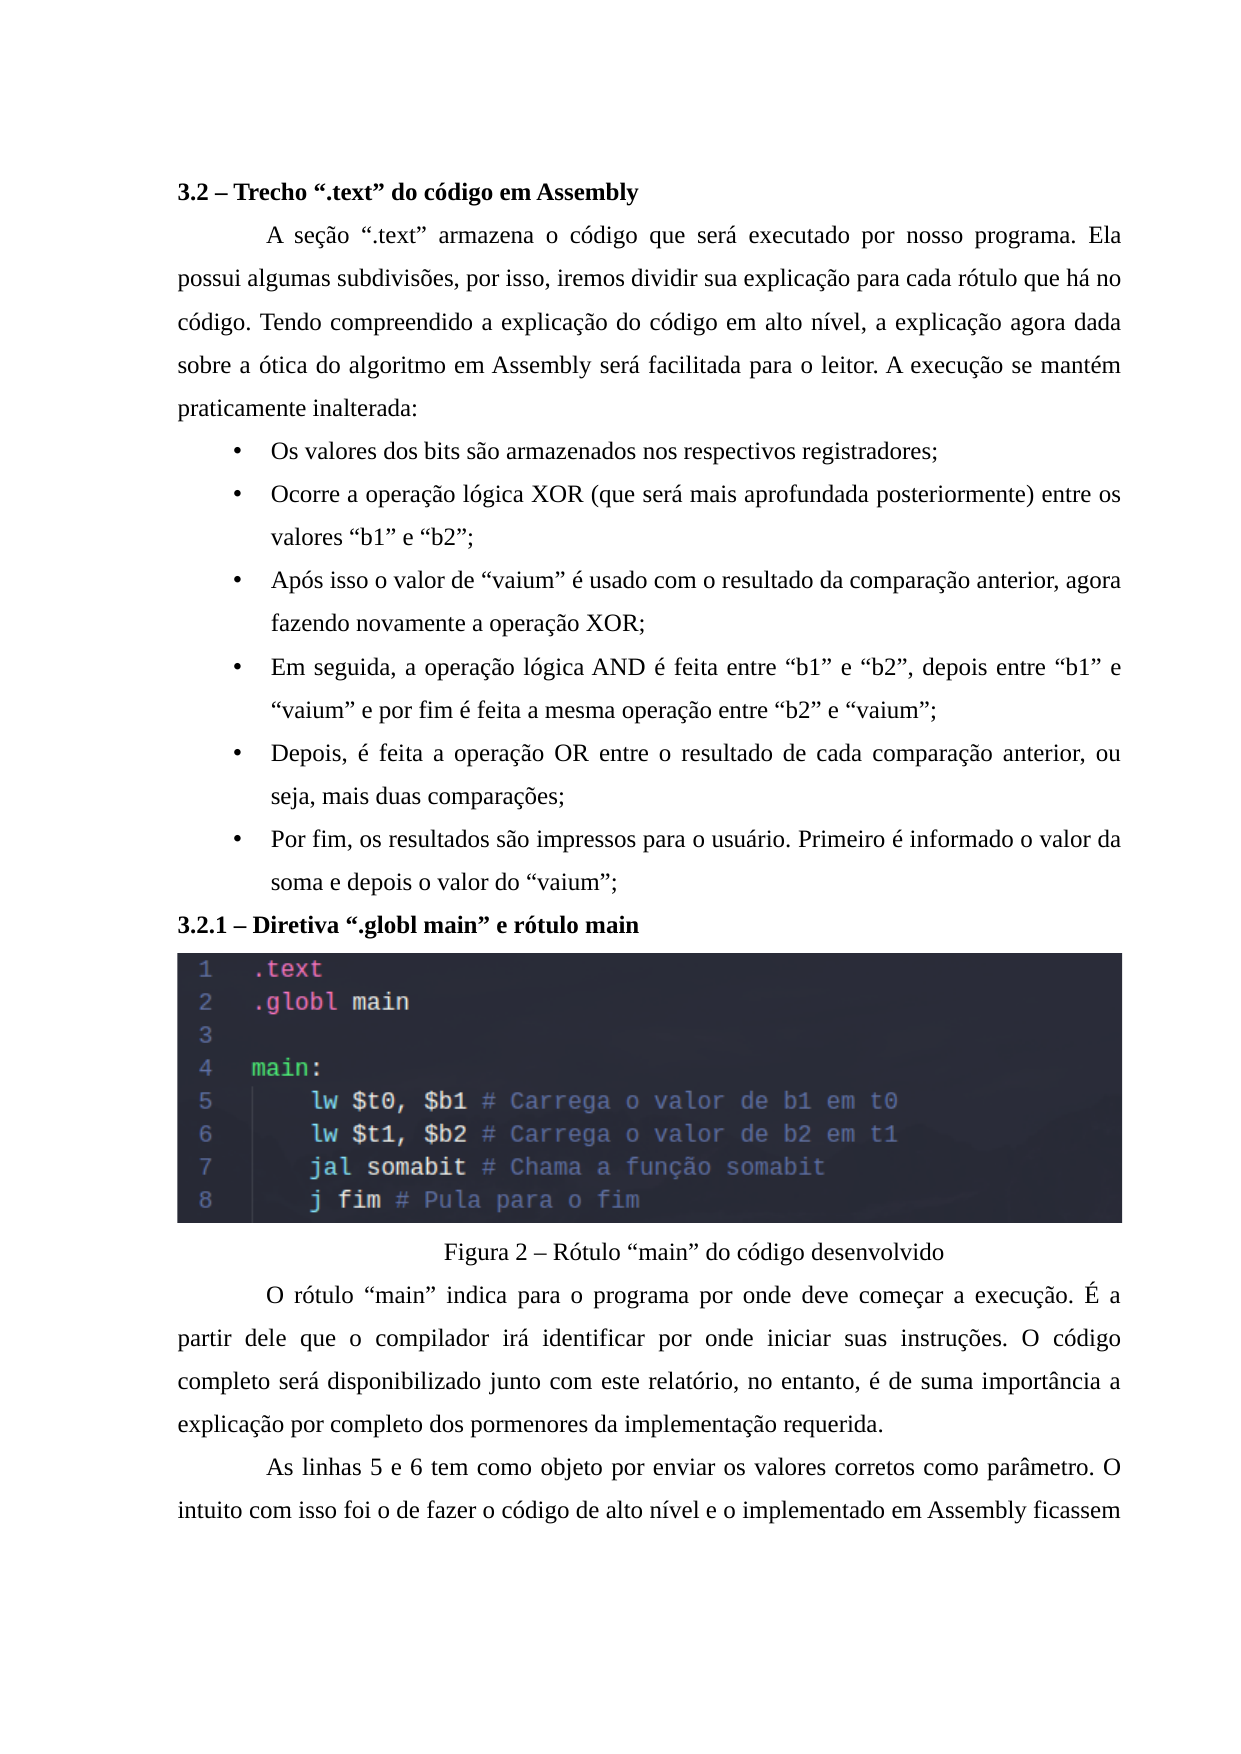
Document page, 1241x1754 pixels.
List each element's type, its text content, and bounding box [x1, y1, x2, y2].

text 3.2.1 – Diretiva “.globl main” e rótulo main [177, 910, 1122, 939]
text As linhas 5 e 6 tem como objeto por enviar os valores corretos como parâmetro. O intuito com isso foi o de fazer o código de alto nível e o implementado em Assembly ficassem [177, 1452, 1122, 1524]
list Depois, é feita a operação OR entre o resultado de cada comparação anterior, ou seja, mais duas comparações; [233, 738, 1122, 810]
text A seção “.text” armazena o código que será executado por nosso programa. Ela possui algumas subdivisões, por isso, iremos dividir sua explicação para cada rótulo que há no código. Tendo compreendido a explicação do código em alto nível, a explicação agora dada sobre a ótica do algoritmo em Assembly será facilitada para o leitor. A execução se mantém praticamente inalterada: [177, 220, 1122, 422]
list Após isso o valor de “vaium” é usado com o resultado da comparação anterior, agora fazendo novamente a operação XOR; [233, 565, 1122, 637]
list Os valores dos bits são armazenados nos respectivos registradores; [233, 436, 1122, 465]
list Por fim, os resultados são impressos para o usuário. Primeiro é informado o valor da soma e depois o valor do “vaium”; [233, 824, 1122, 896]
text O rótulo “main” indica para o programa por onde deve começar a execução. É a partir dele que o compilador irá identificar por onde iniciar suas instruções. O código completo será disponibilizado junto com este relatório, no entanto, é de suma importância a explicação por completo dos pormenores da implementação requerida. [177, 1280, 1122, 1438]
picture [177, 953, 1123, 1223]
text Figura 2 – Rótulo “main” do código desenvolvido [177, 1223, 1122, 1266]
list Em seguida, a operação lógica AND é feita entre “b1” e “b2”, depois entre “b1” e “vaium” e por fim é feita a mesma operação entre “b2” e “vaium”; [233, 652, 1122, 723]
list Ocorre a operação lógica XOR (que será mais aprofundada posteriormente) entre os valores “b1” e “b2”; [233, 479, 1122, 551]
text 3.2 – Trecho “.text” do código em Assembly [177, 177, 1122, 206]
